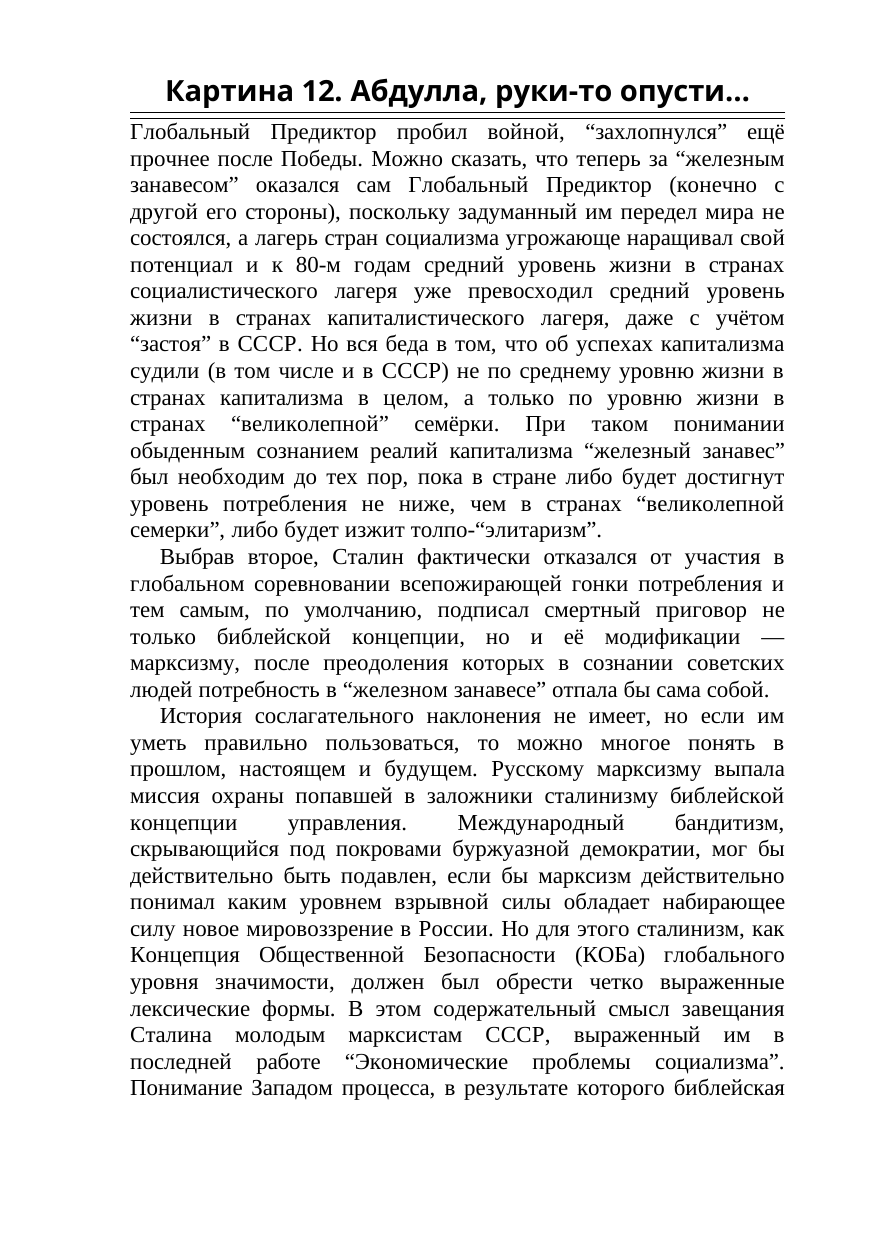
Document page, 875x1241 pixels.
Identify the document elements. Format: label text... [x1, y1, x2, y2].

text История сослагательного наклонения не имеет, но если им уметь правильно пользоваться, то можно многое понять в прошлом, настоящем и будущем. Русскому марксизму выпала миссия охраны попавшей в заложники сталинизму библейской концепции управления. Международный бандитизм, скрывающийся под покровами буржуазной демократии, мог бы действительно быть подавлен, если бы марксизм действительно понимал каким уровнем взрывной силы обладает набирающее силу новое мировоззрение в России. Но для этого сталинизм, как Концепция Общественной Безопасности (КОБа) глобального уровня значимости, должен был обрести четко выраженные лексические формы. В этом содержательный смысл завещания Сталина молодым марксистам СССР, выраженный им в последней работе “Экономические проблемы социализма”. Понимание Западом процесса, в результате которого библейская [130, 702, 785, 1101]
text Выбрав второе, Сталин фактически отказался от участия в глобальном соревновании всепожирающей гонки потребления и тем самым, по умолчанию, подписал смертный приговор не только библейской концепции, но и её модификации — марксизму, после преодоления которых в сознании советских людей потребность в “железном занавесе” отпала бы сама собой. [130, 543, 785, 702]
text Глобальный Предиктор пробил войной, “захлопнулся” ещё прочнее после Победы. Можно сказать, что теперь за “железным занавесом” оказался сам Глобальный Предиктор (конечно с другой его стороны), поскольку задуманный им передел мира не состоялся, а лагерь стран социализма угрожающе наращивал свой потенциал и к 80-м годам средний уровень жизни в странах социалистического лагеря уже превосходил средний уровень жизни в странах капиталистического лагеря, даже с учётом “застоя” в СССР. Но вся беда в том, что об успехах капитализма судили (в том числе и в СССР) не по среднему уровню жизни в странах капитализма в целом, а только по уровню жизни в странах “великолепной” семёрки. При таком понимании обыденным сознанием реалий капитализма “железный занавес” был необходим до тех пор, пока в стране либо будет достигнут уровень потребления не ниже, чем в странах “великолепной семерки”, либо будет изжит толпо-“элитаризм”. [130, 119, 785, 543]
